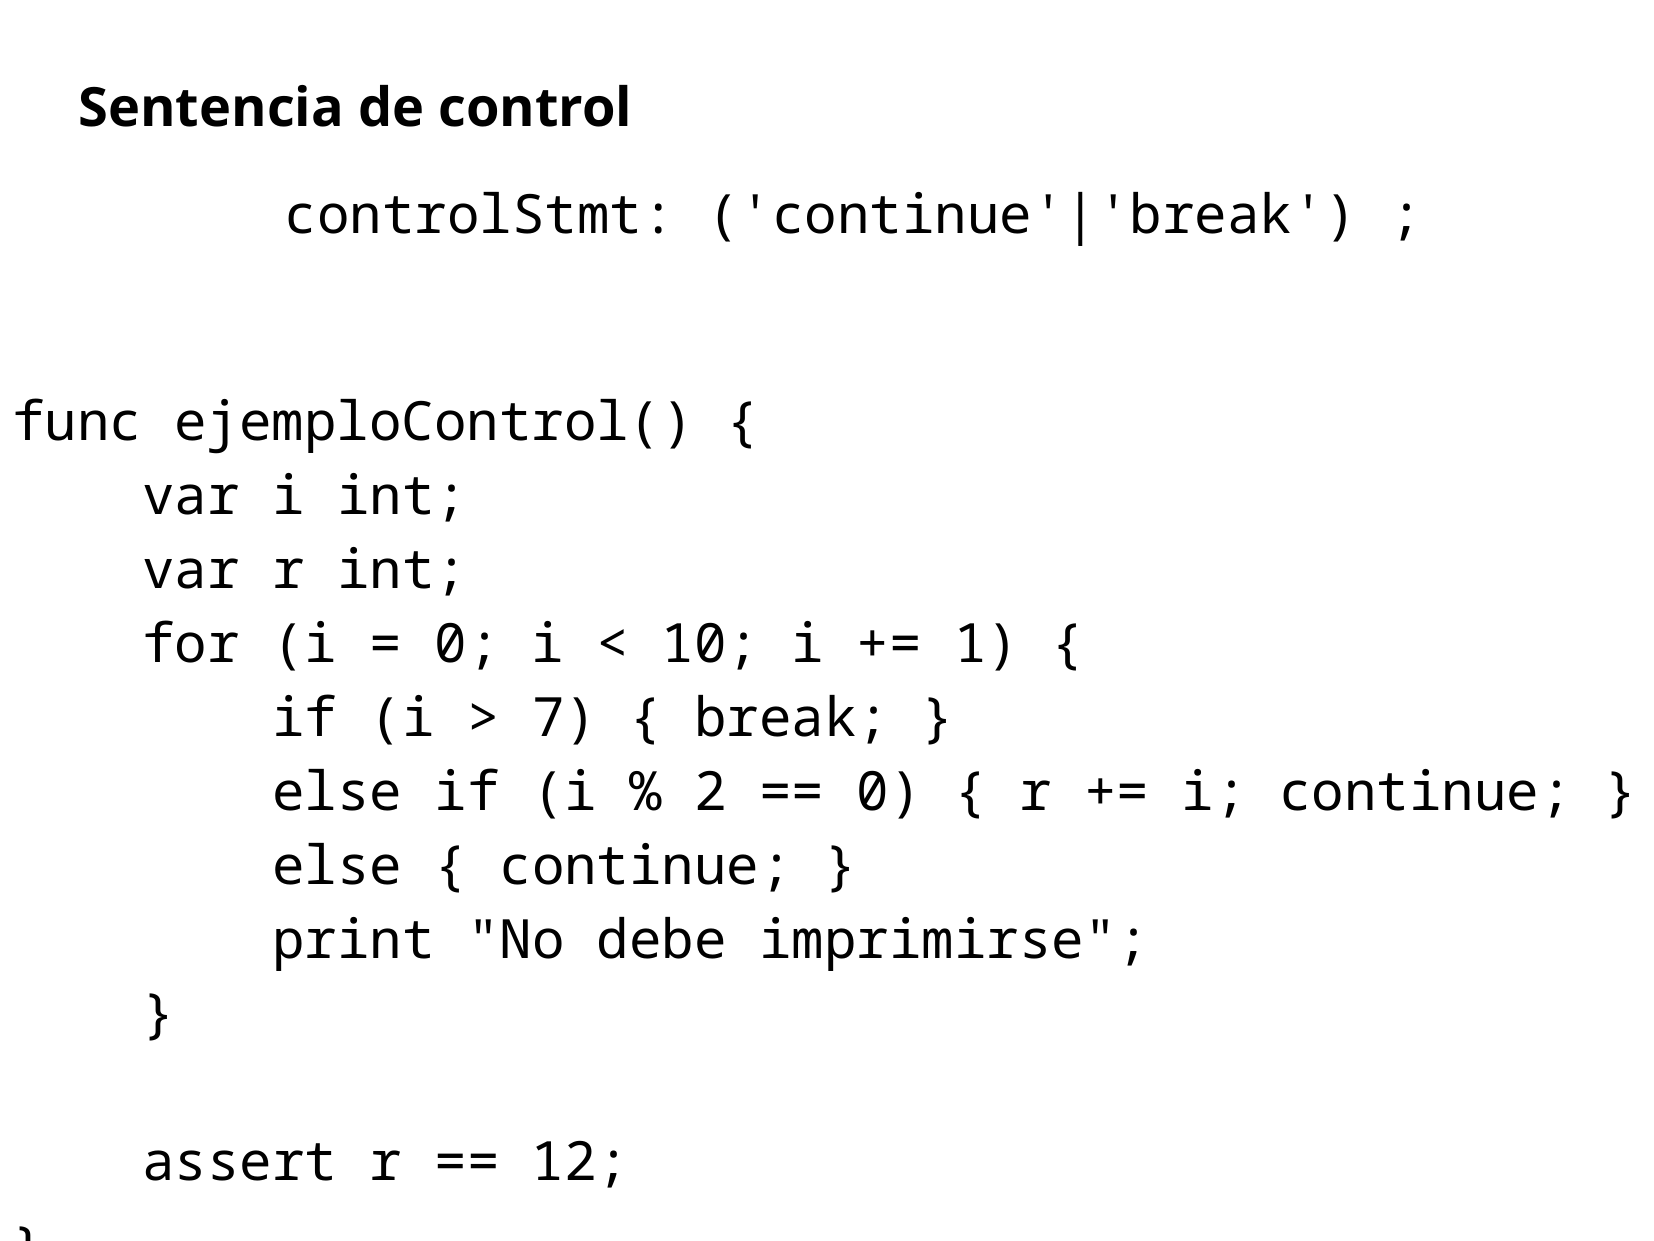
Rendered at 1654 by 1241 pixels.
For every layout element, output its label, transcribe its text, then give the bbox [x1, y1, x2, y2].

text_box Sentencia de control [63, 61, 1231, 142]
text_box controlStmt: ('continue'|'break') ; [270, 168, 1441, 249]
text_box func ejemploControl() { var i int; var r int; for (i = 0; i < 10; i += 1) { if (i > 7) { break; } else if (i % 2 == 0) { r += i; continue; } else { continue; } print "No debe imprimirse"; } assert r == 12; } [0, 375, 1652, 1183]
